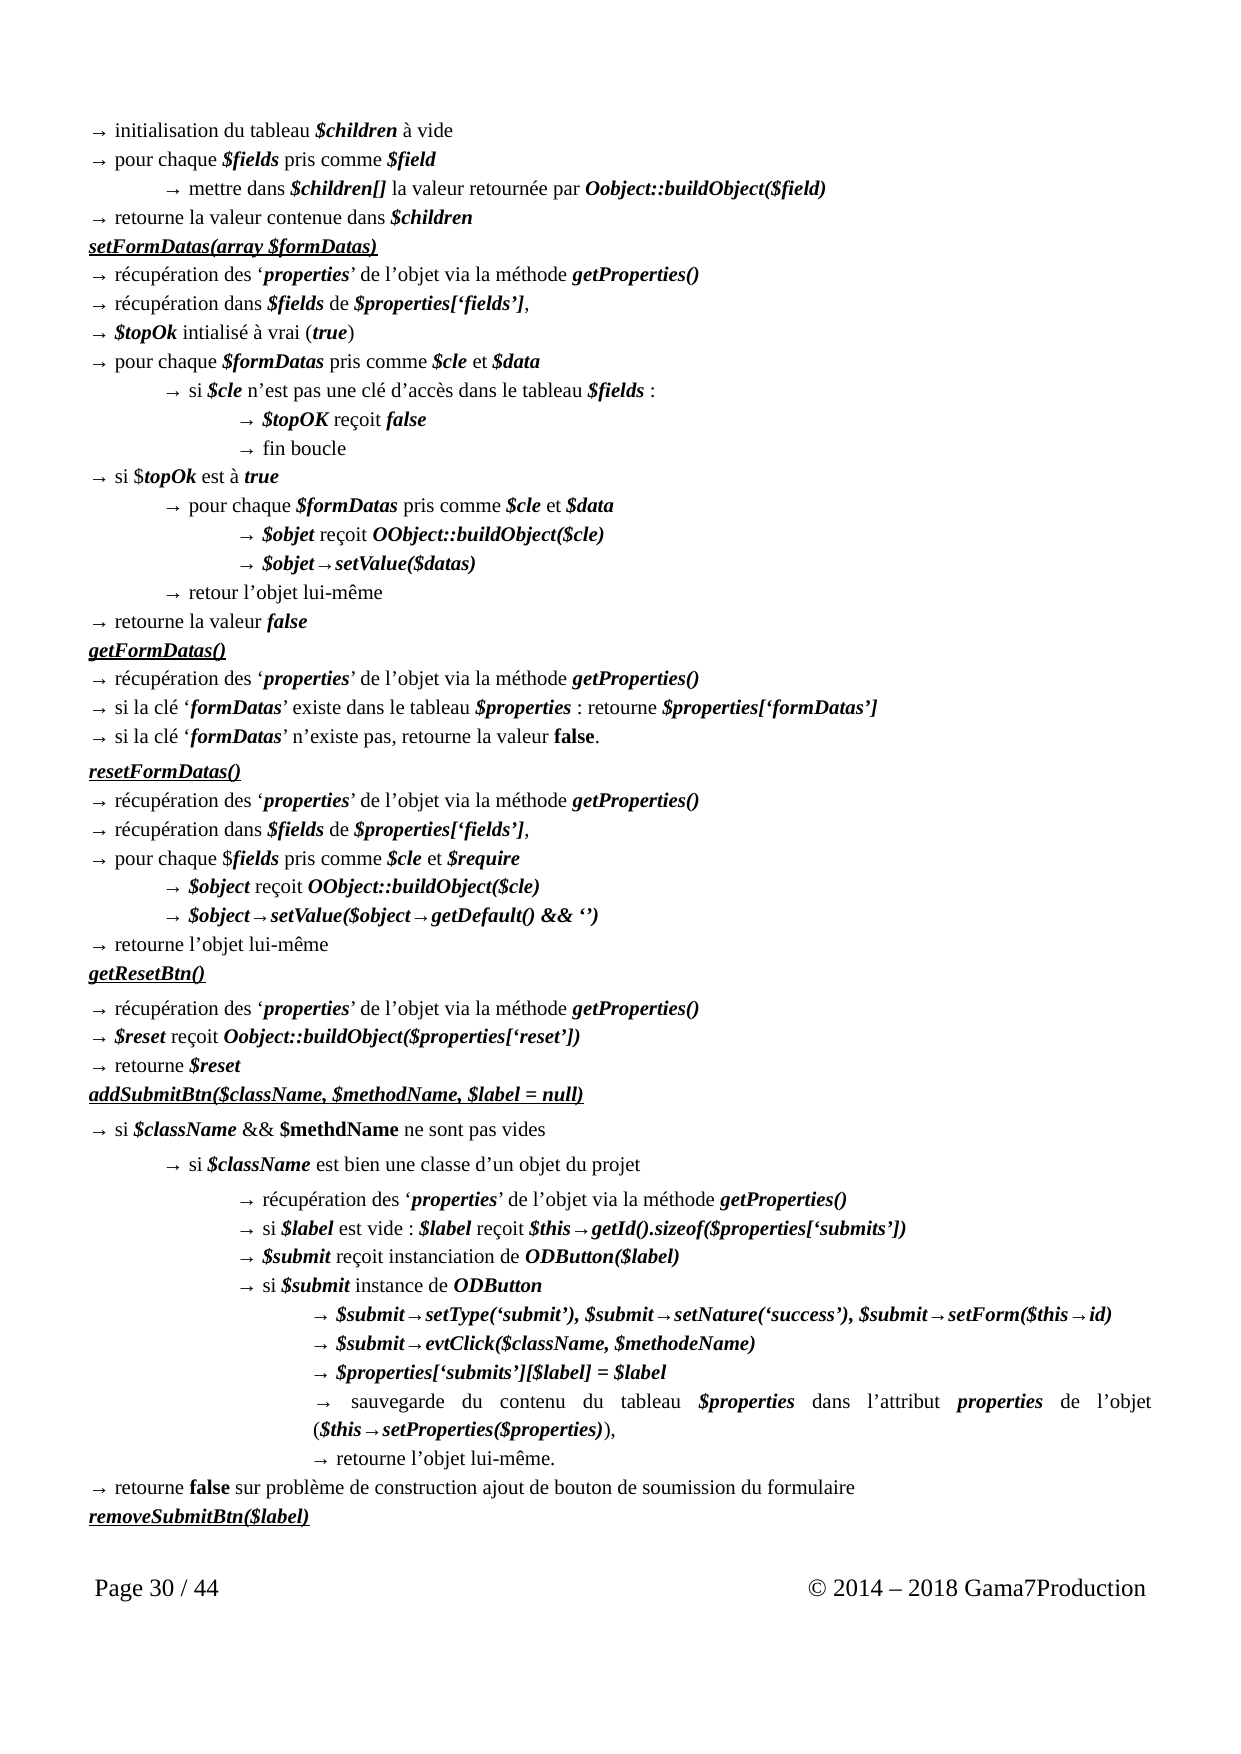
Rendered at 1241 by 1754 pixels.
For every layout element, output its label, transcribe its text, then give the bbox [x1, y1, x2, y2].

text → retourne la valeur contenue dans $children [88, 205, 1152, 229]
text → récupération des ‘properties’ de l’objet via la méthode getProperties() [88, 1187, 1152, 1211]
text → mettre dans $children[] la valeur retournée par Oobject::buildObject($field) [88, 176, 1152, 200]
text → $submit reçoit instanciation de ODButton($label) [88, 1244, 1152, 1268]
text → $submit→evtClick($className, $methodeName) [88, 1331, 1152, 1355]
text → $object reçoit OObject::buildObject($cle) [88, 874, 1152, 898]
text → $properties[‘submits’][$label] = $label [88, 1360, 1152, 1384]
text → retourne $reset [88, 1053, 1152, 1077]
text → récupération dans $fields de $properties[‘fields’], [88, 817, 1152, 841]
text → $submit→setType(‘submit’), $submit→setNature(‘success’), $submit→setForm($this→id) [88, 1302, 1152, 1326]
text → pour chaque $fields pris comme $cle et $require [88, 845, 1152, 869]
text → $object→setValue($object→getDefault() && ‘’) [88, 903, 1152, 927]
text → fin boucle [88, 436, 1152, 459]
text → récupération des ‘properties’ de l’objet via la méthode getProperties() [88, 262, 1152, 286]
text → $objet reçoit OObject::buildObject($cle) [88, 522, 1152, 546]
text → sauvegarde du contenu du tableau $properties dans l’attribut properties de l’objet ($this→setProperties($properties)), [313, 1388, 1152, 1441]
text → retourne l’objet lui-même. [88, 1446, 1152, 1470]
text → $topOK reçoit false [88, 407, 1152, 431]
text → $reset reçoit Oobject::buildObject($properties[‘reset’]) [88, 1024, 1152, 1048]
text getResetBtn() [88, 961, 1152, 985]
text → récupération dans $fields de $properties[‘fields’], [88, 291, 1152, 315]
text → récupération des ‘properties’ de l’objet via la méthode getProperties() [88, 666, 1152, 690]
text → si $className && $methdName ne sont pas vides [88, 1117, 1152, 1141]
text → si $className est bien une classe d’un objet du projet [88, 1152, 1152, 1176]
text → si la clé ‘formDatas’ n’existe pas, retourne la valeur false. [88, 724, 1152, 748]
text → si $topOk est à true [88, 464, 1152, 488]
text → pour chaque $formDatas pris comme $cle et $data [88, 349, 1152, 373]
text → retourne false sur problème de construction ajout de bouton de soumission du formulaire [88, 1475, 1152, 1499]
text addSubmitBtn($className, $methodName, $label = null) [88, 1082, 1152, 1106]
text setFormDatas(array $formDatas) [88, 233, 1152, 258]
text → retourne la valeur false [88, 609, 1152, 633]
text → initialisation du tableau $children à vide [88, 118, 1152, 142]
text getFormDatas() [88, 637, 1152, 662]
text → pour chaque $formDatas pris comme $cle et $data [88, 493, 1152, 517]
text → $topOk intialisé à vrai (true) [88, 320, 1152, 344]
text → si $label est vide : $label reçoit $this→getId().sizeof($properties[‘submits’]) [88, 1215, 1152, 1239]
text → pour chaque $fields pris comme $field [88, 147, 1152, 171]
text → récupération des ‘properties’ de l’objet via la méthode getProperties() [88, 788, 1152, 812]
text → si $submit instance de ODButton [88, 1273, 1152, 1297]
text → retour l’objet lui-même [88, 580, 1152, 604]
text → retourne l’objet lui-même [88, 932, 1152, 956]
text → récupération des ‘properties’ de l’objet via la méthode getProperties() [88, 996, 1152, 1020]
text → $objet→setValue($datas) [88, 551, 1152, 575]
text resetFormDatas() [88, 759, 1152, 783]
text → si la clé ‘formDatas’ existe dans le tableau $properties : retourne $properties[‘formDatas’] [88, 695, 1152, 719]
text removeSubmitBtn($label) [88, 1504, 1152, 1528]
text → si $cle n’est pas une clé d’accès dans le tableau $fields : [88, 378, 1152, 402]
